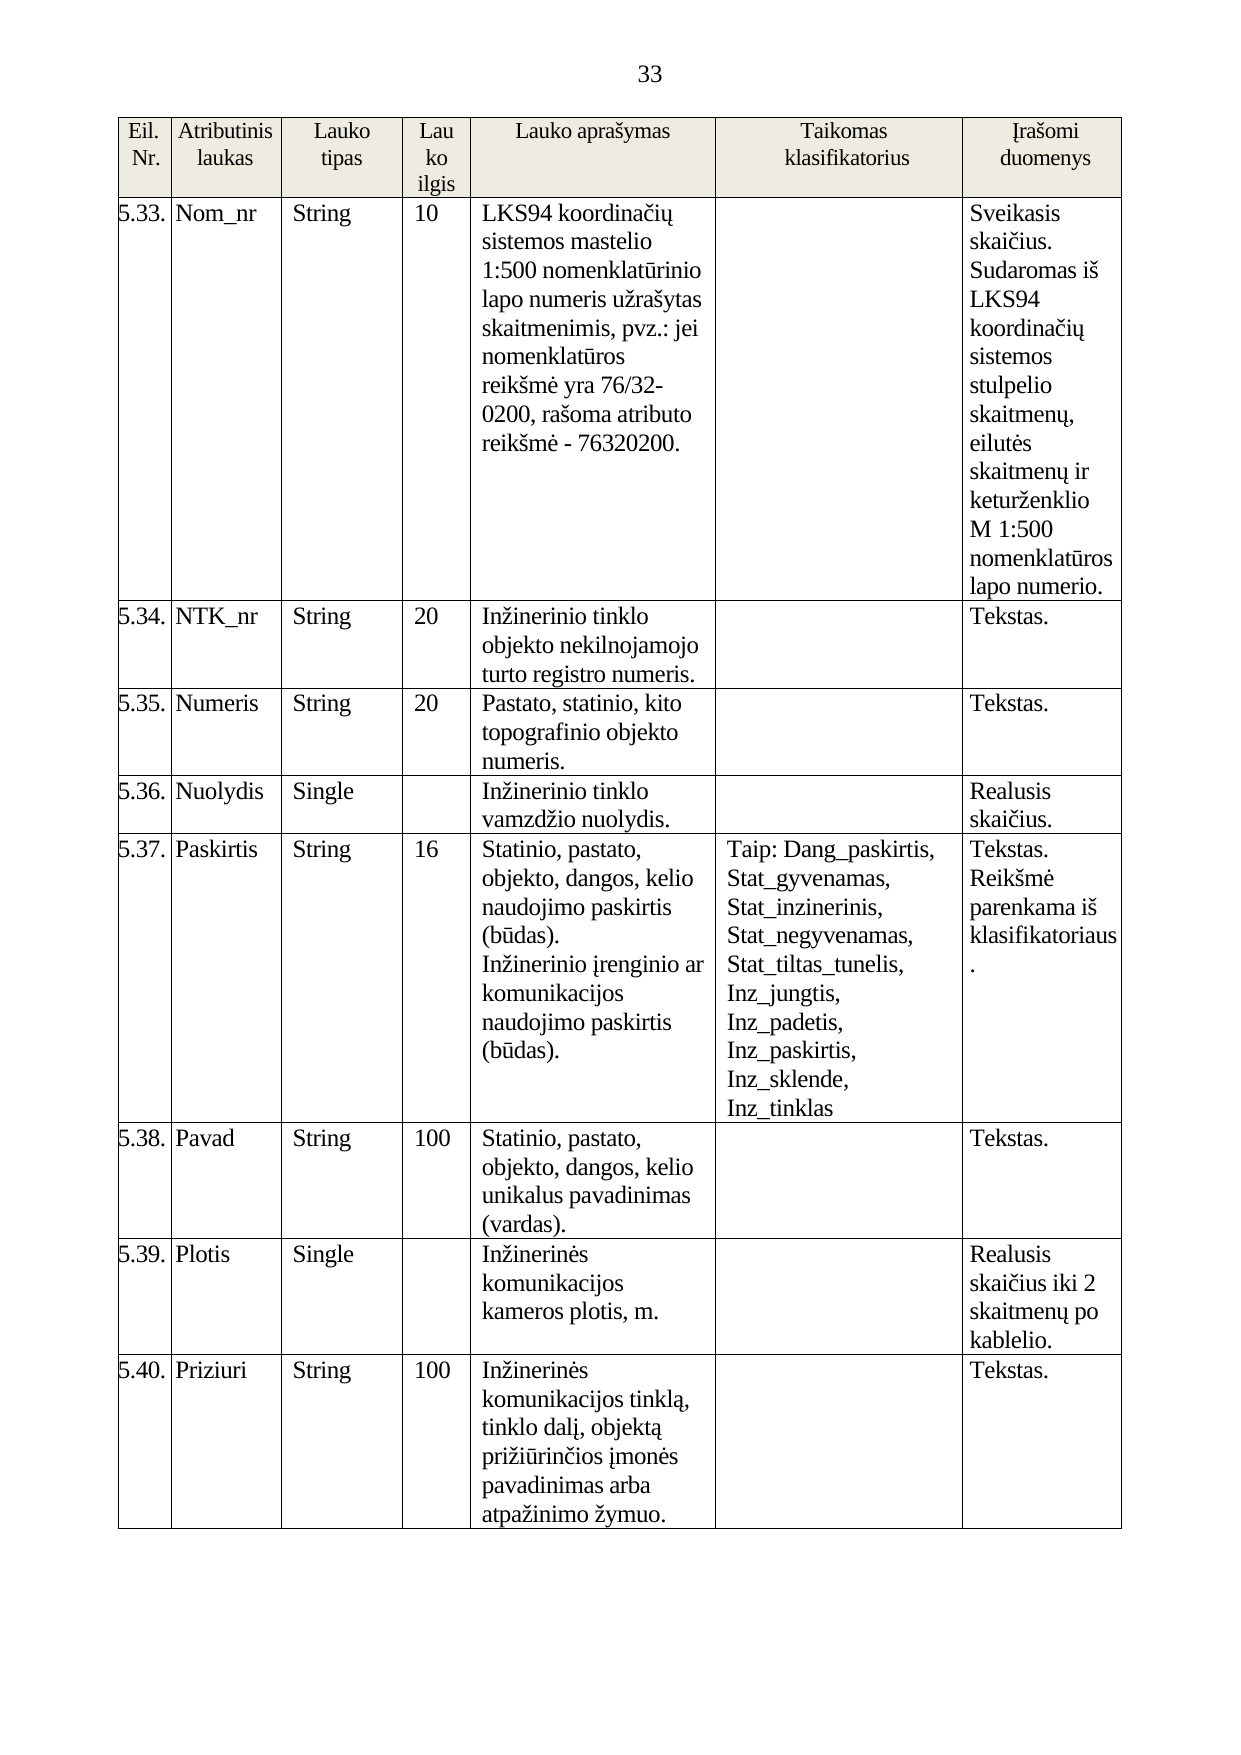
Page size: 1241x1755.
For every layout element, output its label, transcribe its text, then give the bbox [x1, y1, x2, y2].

table_cell Tekstas. [963, 601, 1121, 687]
table_cell 5.40. [119, 1355, 171, 1527]
table_cell 100 [403, 1123, 470, 1238]
table_cell Pastato, statinio, kito topografinio objekto numeris. [471, 689, 715, 775]
table_cell Statinio, pastato, objekto, dangos, kelio unikalus pavadinimas (vardas). [471, 1123, 715, 1238]
table_cell String [282, 198, 402, 600]
table_cell 5.34. [119, 601, 171, 687]
table_header Įrašomi duomenys [963, 118, 1121, 197]
table_cell LKS94 koordinačių sistemos mastelio 1:500 nomenklatūrinio lapo numeris užrašytas skaitmenimis, pvz.: jei nomenklatūros reikšmė yra 76/32-0200, rašoma atributo reikšmė - 76320200. [471, 198, 715, 600]
table_header Atributinis laukas [172, 118, 281, 197]
table_cell 5.38. [119, 1123, 171, 1238]
table_cell 16 [403, 834, 470, 1122]
table_cell Plotis [172, 1239, 281, 1354]
table_cell 5.37. [119, 834, 171, 1122]
table_cell Tekstas. [963, 1355, 1121, 1527]
table_cell 20 [403, 689, 470, 775]
table_cell [716, 198, 962, 600]
table_cell Statinio, pastato, objekto, dangos, kelio naudojimo paskirtis (būdas). Inžinerinio įrenginio ar komunikacijos naudojimo paskirtis (būdas). [471, 834, 715, 1122]
table_cell 100 [403, 1355, 470, 1527]
table_cell Tekstas. Reikšmė parenkama iš klasifikatoriaus. [963, 834, 1121, 1122]
table_cell String [282, 1355, 402, 1527]
table_cell Tekstas. [963, 689, 1121, 775]
table_cell Inžinerinės komunikacijos tinklą, tinklo dalį, objektą prižiūrinčios įmonės pavadinimas arba atpažinimo žymuo. [471, 1355, 715, 1527]
table_cell String [282, 1123, 402, 1238]
table_cell Priziuri [172, 1355, 281, 1527]
table_cell [716, 1355, 962, 1527]
table_cell 5.35. [119, 689, 171, 775]
table_cell Inžinerinio tinklo objekto nekilnojamojo turto registro numeris. [471, 601, 715, 687]
table_cell [716, 601, 962, 687]
table_cell Taip: Dang_paskirtis, Stat_gyvenamas, Stat_inzinerinis, Stat_negyvenamas, Stat_tiltas_tunelis, Inz_jungtis, Inz_padetis, Inz_paskirtis, Inz_sklende, Inz_tinklas [716, 834, 962, 1122]
table_cell Paskirtis [172, 834, 281, 1122]
table_cell 20 [403, 601, 470, 687]
table_cell String [282, 689, 402, 775]
table_cell Single [282, 776, 402, 833]
table_cell [403, 1239, 470, 1354]
table_cell Realusis skaičius. [963, 776, 1121, 833]
table_cell Realusis skaičius iki 2 skaitmenų po kablelio. [963, 1239, 1121, 1354]
table_cell Nuolydis [172, 776, 281, 833]
table_cell 5.36. [119, 776, 171, 833]
table_cell [403, 776, 470, 833]
table_cell [716, 776, 962, 833]
table_header Eil. Nr. [119, 118, 171, 197]
table_header Taikomas klasifikatorius [716, 118, 962, 197]
table_cell Tekstas. [963, 1123, 1121, 1238]
table_cell Pavad [172, 1123, 281, 1238]
table_cell Nom_nr [172, 198, 281, 600]
table_cell Sveikasis skaičius. Sudaromas iš LKS94 koordinačių sistemos stulpelio skaitmenų, eilutės skaitmenų ir keturženklio M 1:500 nomenklatūros lapo numerio. [963, 198, 1121, 600]
table_cell String [282, 834, 402, 1122]
table_cell [716, 689, 962, 775]
table_cell String [282, 601, 402, 687]
table_header Lauko tipas [282, 118, 402, 197]
table_header Lauko aprašymas [471, 118, 715, 197]
table_header Lauko ilgis [403, 118, 470, 197]
table_cell Single [282, 1239, 402, 1354]
table_cell [716, 1239, 962, 1354]
table_cell 10 [403, 198, 470, 600]
table_cell Inžinerinio tinklo vamzdžio nuolydis. [471, 776, 715, 833]
table_cell Numeris [172, 689, 281, 775]
table_cell 5.33. [119, 198, 171, 600]
table_cell Inžinerinės komunikacijos kameros plotis, m. [471, 1239, 715, 1354]
table_cell 5.39. [119, 1239, 171, 1354]
table_cell [716, 1123, 962, 1238]
table_cell NTK_nr [172, 601, 281, 687]
